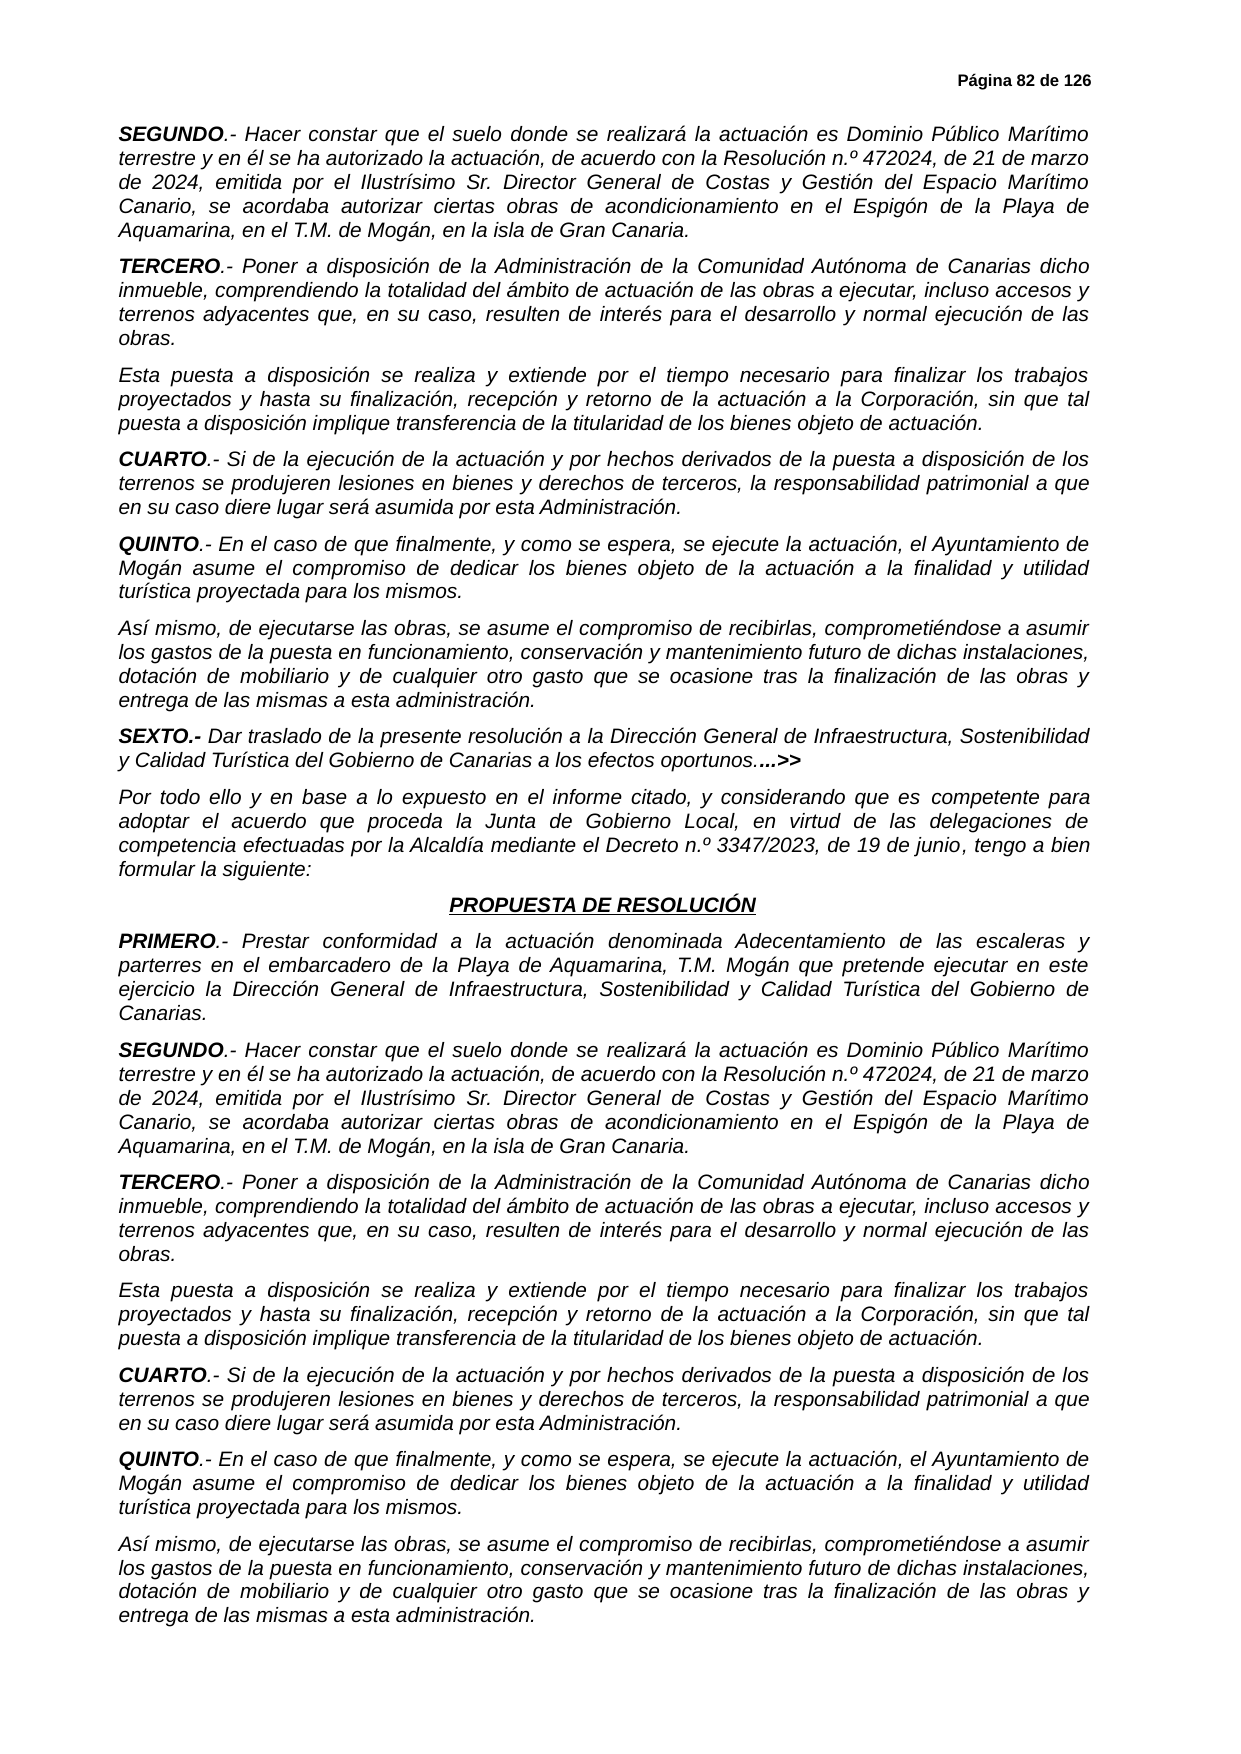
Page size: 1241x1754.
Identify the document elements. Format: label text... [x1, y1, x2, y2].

text PROPUESTA DE RESOLUCIÓN [118, 893, 1092, 917]
text QUINTO.- En el caso de que finalmente, y como se espera, se ejecute la actuación, el Ayuntamiento de Mogán asume el compromiso de dedicar los bienes objeto de la actuación a la finalidad y utilidad turística proyectada para los mismos. [118, 531, 1092, 603]
text Así mismo, de ejecutarse las obras, se asume el compromiso de recibirlas, comprometiéndose a asumir los gastos de la puesta en funcionamiento, conservación y mantenimiento futuro de dichas instalaciones, dotación de mobiliario y de cualquier otro gasto que se ocasione tras la finalización de las obras y entrega de las mismas a esta administración. [118, 616, 1092, 712]
text SEGUNDO.- Hacer constar que el suelo donde se realizará la actuación es Dominio Público Marítimo terrestre y en él se ha autorizado la actuación, de acuerdo con la Resolución n.º 472024, de 21 de marzo de 2024, emitida por el Ilustrísimo Sr. Director General de Costas y Gestión del Espacio Marítimo Canario, se acordaba autorizar ciertas obras de acondicionamiento en el Espigón de la Playa de Aquamarina, en el T.M. de Mogán, en la isla de Gran Canaria. [118, 122, 1092, 242]
text Esta puesta a disposición se realiza y extiende por el tiempo necesario para finalizar los trabajos proyectados y hasta su finalización, recepción y retorno de la actuación a la Corporación, sin que tal puesta a disposición implique transferencia de la titularidad de los bienes objeto de actuación. [118, 1278, 1092, 1350]
text Así mismo, de ejecutarse las obras, se asume el compromiso de recibirlas, comprometiéndose a asumir los gastos de la puesta en funcionamiento, conservación y mantenimiento futuro de dichas instalaciones, dotación de mobiliario y de cualquier otro gasto que se ocasione tras la finalización de las obras y entrega de las mismas a esta administración. [118, 1531, 1092, 1627]
text Por todo ello y en base a lo expuesto en el informe citado, y considerando que es competente para adoptar el acuerdo que proceda la Junta de Gobierno Local, en virtud de las delegaciones de competencia efectuadas por la Alcaldía mediante el Decreto n.º 3347/2023, de 19 de junio, tengo a bien formular la siguiente: [118, 784, 1092, 880]
text Esta puesta a disposición se realiza y extiende por el tiempo necesario para finalizar los trabajos proyectados y hasta su finalización, recepción y retorno de la actuación a la Corporación, sin que tal puesta a disposición implique transferencia de la titularidad de los bienes objeto de actuación. [118, 363, 1092, 434]
text TERCERO.- Poner a disposición de la Administración de la Comunidad Autónoma de Canarias dicho inmueble, comprendiendo la totalidad del ámbito de actuación de las obras a ejecutar, incluso accesos y terrenos adyacentes que, en su caso, resulten de interés para el desarrollo y normal ejecución de las obras. [118, 254, 1092, 350]
text QUINTO.- En el caso de que finalmente, y como se espera, se ejecute la actuación, el Ayuntamiento de Mogán asume el compromiso de dedicar los bienes objeto de la actuación a la finalidad y utilidad turística proyectada para los mismos. [118, 1447, 1092, 1519]
text CUARTO.- Si de la ejecución de la actuación y por hechos derivados de la puesta a disposición de los terrenos se produjeren lesiones en bienes y derechos de terceros, la responsabilidad patrimonial a que en su caso diere lugar será asumida por esta Administración. [118, 447, 1092, 519]
text PRIMERO.- Prestar conformidad a la actuación denominada Adecentamiento de las escaleras y parterres en el embarcadero de la Playa de Aquamarina, T.M. Mogán que pretende ejecutar en este ejercicio la Dirección General de Infraestructura, Sostenibilidad y Calidad Turística del Gobierno de Canarias. [118, 929, 1092, 1025]
text SEXTO.- Dar traslado de la presente resolución a la Dirección General de Infraestructura, Sostenibilidad y Calidad Turística del Gobierno de Canarias a los efectos oportunos....>> [118, 724, 1092, 772]
text CUARTO.- Si de la ejecución de la actuación y por hechos derivados de la puesta a disposición de los terrenos se produjeren lesiones en bienes y derechos de terceros, la responsabilidad patrimonial a que en su caso diere lugar será asumida por esta Administración. [118, 1363, 1092, 1434]
text TERCERO.- Poner a disposición de la Administración de la Comunidad Autónoma de Canarias dicho inmueble, comprendiendo la totalidad del ámbito de actuación de las obras a ejecutar, incluso accesos y terrenos adyacentes que, en su caso, resulten de interés para el desarrollo y normal ejecución de las obras. [118, 1170, 1092, 1266]
text SEGUNDO.- Hacer constar que el suelo donde se realizará la actuación es Dominio Público Marítimo terrestre y en él se ha autorizado la actuación, de acuerdo con la Resolución n.º 472024, de 21 de marzo de 2024, emitida por el Ilustrísimo Sr. Director General de Costas y Gestión del Espacio Marítimo Canario, se acordaba autorizar ciertas obras de acondicionamiento en el Espigón de la Playa de Aquamarina, en el T.M. de Mogán, en la isla de Gran Canaria. [118, 1038, 1092, 1157]
